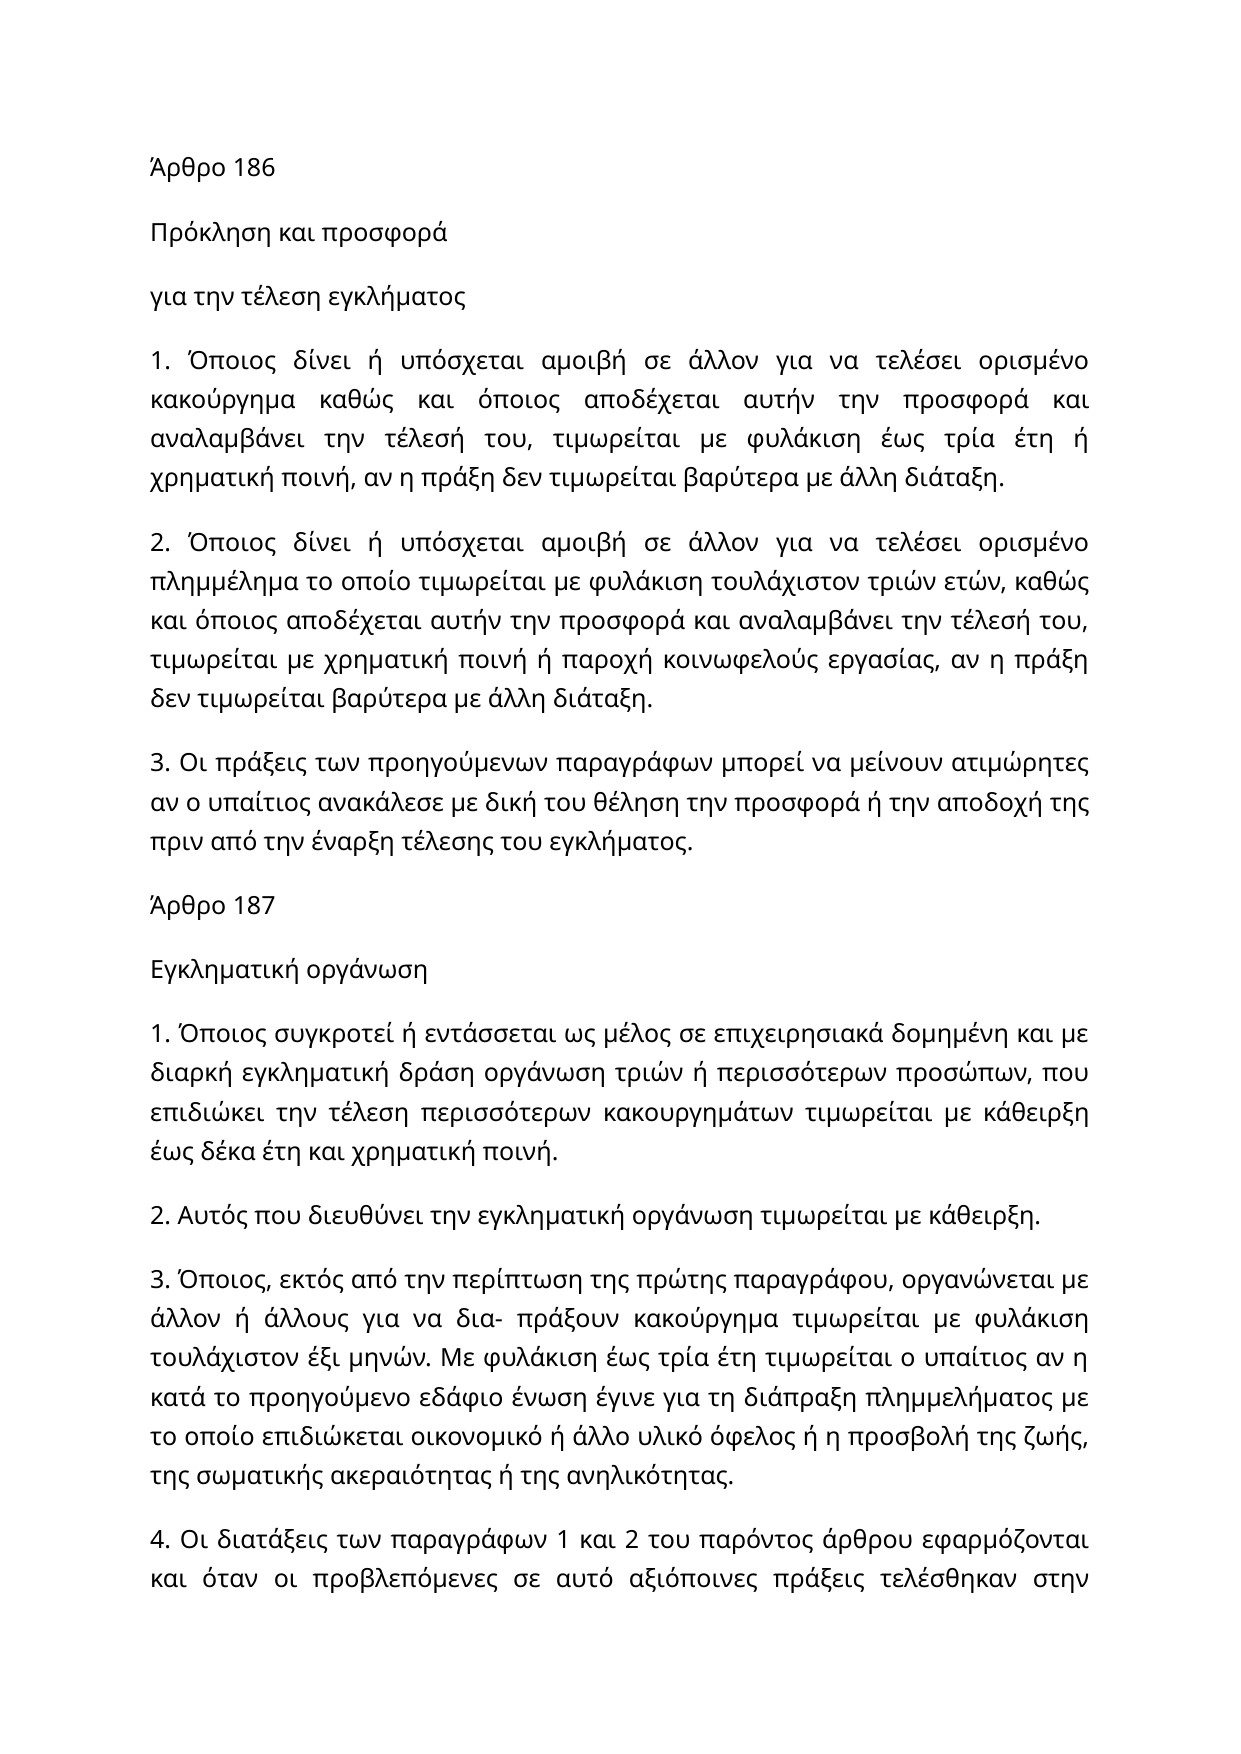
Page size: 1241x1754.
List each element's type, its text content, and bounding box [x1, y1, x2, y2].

text 2. Όποιος δίνει ή υπόσχεται αμοιβή σε άλλον για να τελέσει ορισμένο πλημμέλημα το οποίο τιμωρείται με φυλάκιση τουλάχιστον τριών ετών, καθώς και όποιος αποδέχεται αυτήν την προσφορά και αναλαμβάνει την τέλεσή του, τιμωρείται με χρηματική ποινή ή παροχή κοινωφελούς εργασίας, αν η πράξη δεν τιμωρείται βαρύτερα με άλλη διάταξη. [150, 524, 1090, 715]
text για την τέλεση εγκλήματος [150, 278, 1090, 312]
text 3. Οι πράξεις των προηγούμενων παραγράφων μπορεί να μείνουν ατιμώρητες αν ο υπαίτιος ανακάλεσε με δική του θέληση την προσφορά ή την αποδοχή της πριν από την έναρξη τέλεσης του εγκλήματος. [150, 745, 1090, 857]
text Άρθρο 187 [150, 887, 1090, 922]
text Πρόκληση και προσφορά [150, 214, 1090, 248]
text 3. Όποιος, εκτός από την περίπτωση της πρώτης παραγράφου, οργανώνεται με άλλον ή άλλους για να δια- πράξουν κακούργημα τιμωρείται με φυλάκιση τουλάχιστον έξι μηνών. Με φυλάκιση έως τρία έτη τιμωρείται ο υπαίτιος αν η κατά το προηγούμενο εδάφιο ένωση έγινε για τη διάπραξη πλημμελήματος με το οποίο επιδιώκεται οικονομικό ή άλλο υλικό όφελος ή η προσβολή της ζωής, της σωματικής ακεραιότητας ή της ανηλικότητας. [150, 1262, 1090, 1492]
text 1. Όποιος δίνει ή υπόσχεται αμοιβή σε άλλον για να τελέσει ορισμένο κακούργημα καθώς και όποιος αποδέχεται αυτήν την προσφορά και αναλαμβάνει την τέλεσή του, τιμωρείται με φυλάκιση έως τρία έτη ή χρηματική ποινή, αν η πράξη δεν τιμωρείται βαρύτερα με άλλη διάταξη. [150, 342, 1090, 494]
text Άρθρο 186 [150, 150, 1090, 184]
text 1. Όποιος συγκροτεί ή εντάσσεται ως μέλος σε επιχειρησιακά δομημένη και με διαρκή εγκληματική δράση οργάνωση τριών ή περισσότερων προσώπων, που επιδιώκει την τέλεση περισσότερων κακουργημάτων τιμωρείται με κάθειρξη έως δέκα έτη και χρηματική ποινή. [150, 1016, 1090, 1167]
text Εγκληματική οργάνωση [150, 952, 1090, 986]
text 2. Αυτός που διευθύνει την εγκληματική οργάνωση τιμωρείται με κάθειρξη. [150, 1197, 1090, 1232]
text 4. Οι διατάξεις των παραγράφων 1 και 2 του παρόντος άρθρου εφαρμόζονται και όταν οι προβλεπόμενες σε αυτό αξιόποινες πράξεις τελέσθηκαν στην [150, 1522, 1090, 1595]
